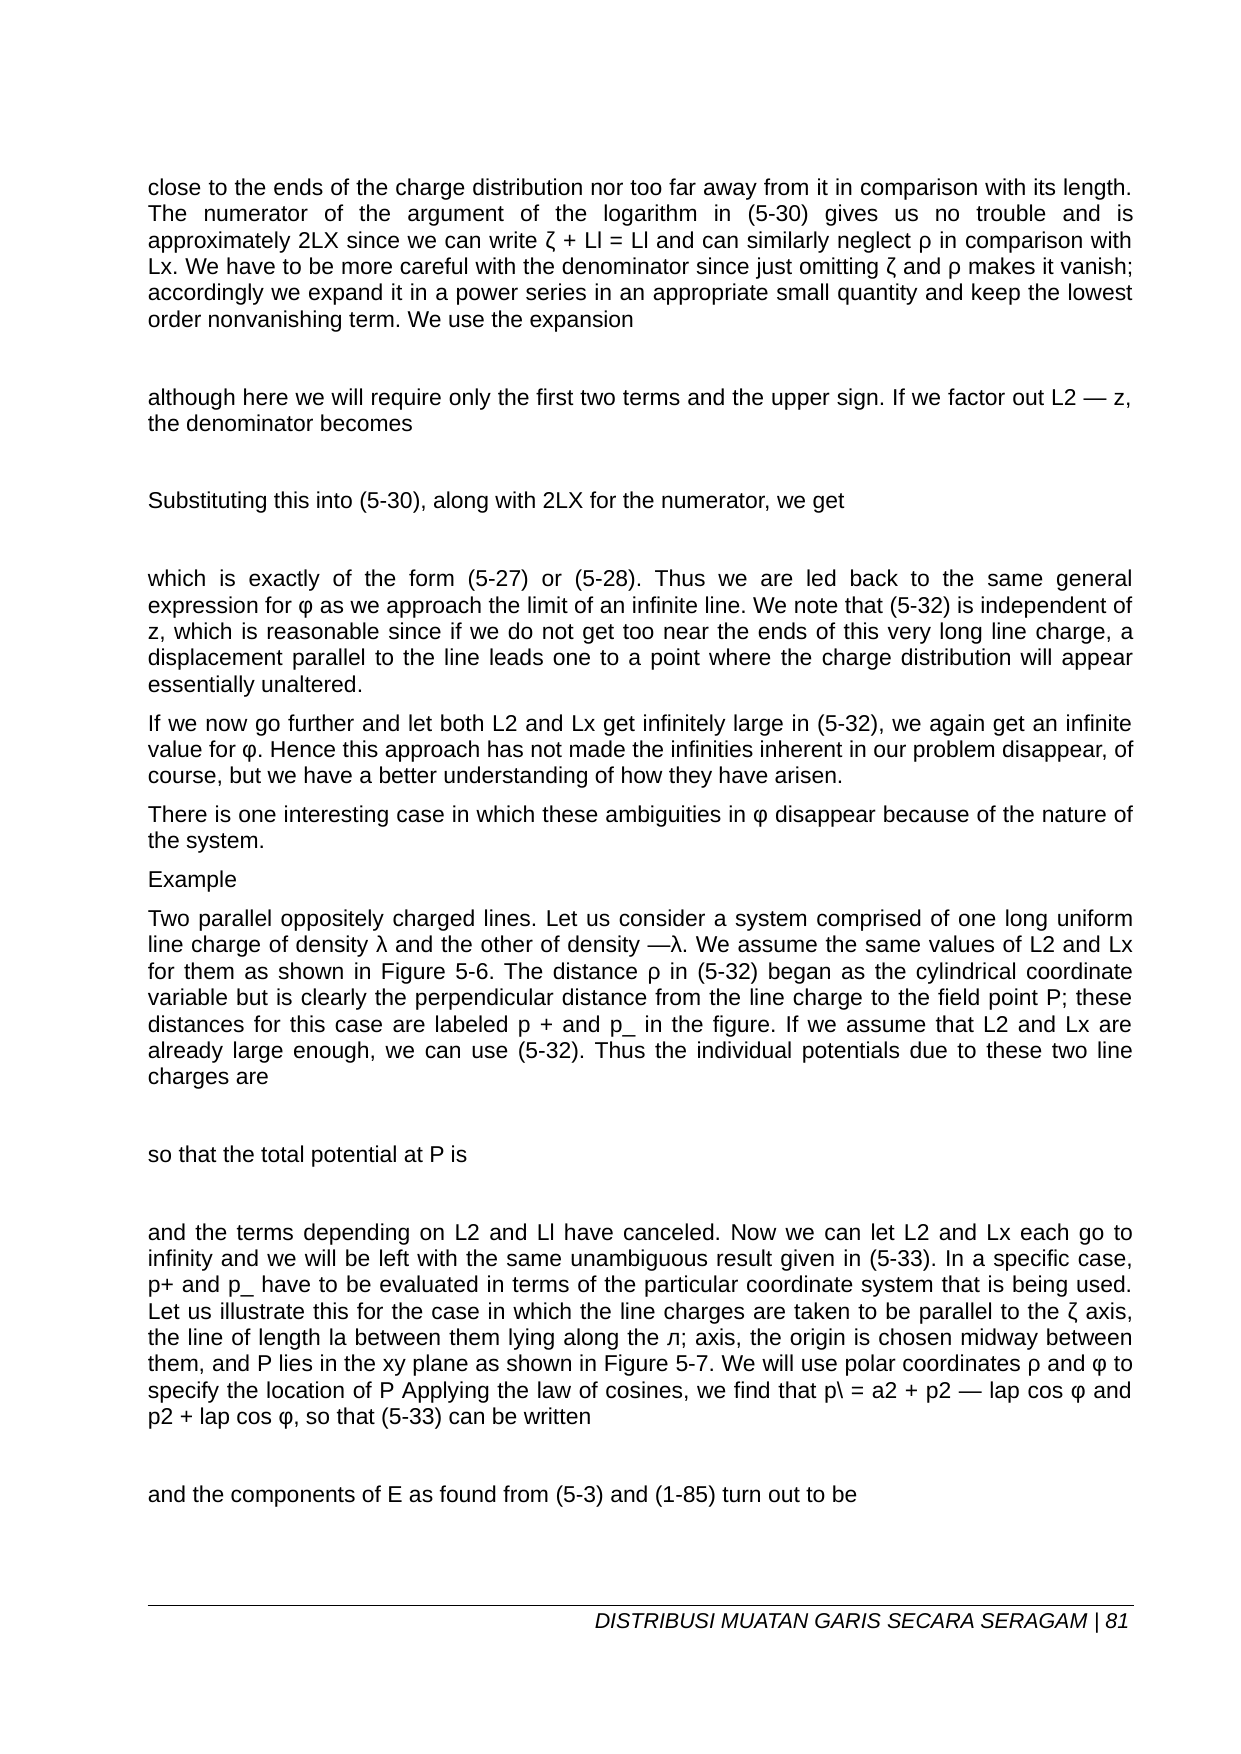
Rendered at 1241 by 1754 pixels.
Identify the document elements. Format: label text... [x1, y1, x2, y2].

text There is one interesting case in which these ambiguities in φ disappear because of the nature of the system. [148, 801, 1134, 854]
text and the terms depending on L2 and Ll have canceled. Now we can let L2 and Lx each go to infinity and we will be left with the same unambiguous result given in (5-33). In a specific case, p+ and p_ have to be evaluated in terms of the particular coordinate system that is being used. Let us illustrate this for the case in which the line charges are taken to be parallel to the ζ axis, the line of length la between them lying along the л; axis, the origin is chosen midway between them, and Ρ lies in the xy plane as shown in Figure 5-7. We will use polar coordinates ρ and φ to specify the location of Ρ Applying the law of cosines, we find that p\ = a2 + p2 — lap cos φ and p2 + lap cos φ, so that (5-33) can be written [148, 1219, 1134, 1429]
text so that the total potential at Ρ is [148, 1141, 1134, 1167]
text Substituting this into (5-30), along with 2LX for the numerator, we get [148, 487, 1134, 514]
text If we now go further and let both L2 and Lx get infinitely large in (5-32), we again get an infinite value for φ. Hence this approach has not made the infinities inherent in our problem disappear, of course, but we have a better understanding of how they have arisen. [148, 709, 1134, 788]
text although here we will require only the first two terms and the upper sign. If we factor out L2 — z, the denominator becomes [148, 383, 1134, 436]
text Two parallel oppositely charged lines. Let us consider a system comprised of one long uniform line charge of density λ and the other of density —λ. We assume the same values of L2 and Lx for them as shown in Figure 5-6. The distance ρ in (5-32) began as the cylindrical coordinate variable but is clearly the perpendicular distance from the line charge to the field point P; these distances for this case are labeled p + and p_ in the figure. If we assume that L2 and Lx are already large enough, we can use (5-32). Thus the individual potentials due to these two line charges are [148, 905, 1134, 1089]
text Example [148, 866, 1134, 893]
text close to the ends of the charge distribution nor too far away from it in comparison with its length. The numerator of the argument of the logarithm in (5-30) gives us no trouble and is approximately 2LX since we can write ζ + Ll = Ll and can similarly neglect ρ in comparison with Lx. We have to be more careful with the denominator since just omitting ζ and ρ makes it vanish; accordingly we expand it in a power series in an appropriate small quantity and keep the lowest order nonvanishing term. We use the expansion [148, 174, 1134, 332]
text which is exactly of the form (5-27) or (5-28). Thus we are led back to the same general expression for φ as we approach the limit of an infinite line. We note that (5-32) is independent of z, which is reasonable since if we do not get too near the ends of this very long line charge, a displacement parallel to the line leads one to a point where the charge distribution will appear essentially unaltered. [148, 565, 1134, 697]
text and the components of Ε as found from (5-3) and (1-85) turn out to be [148, 1481, 1134, 1507]
